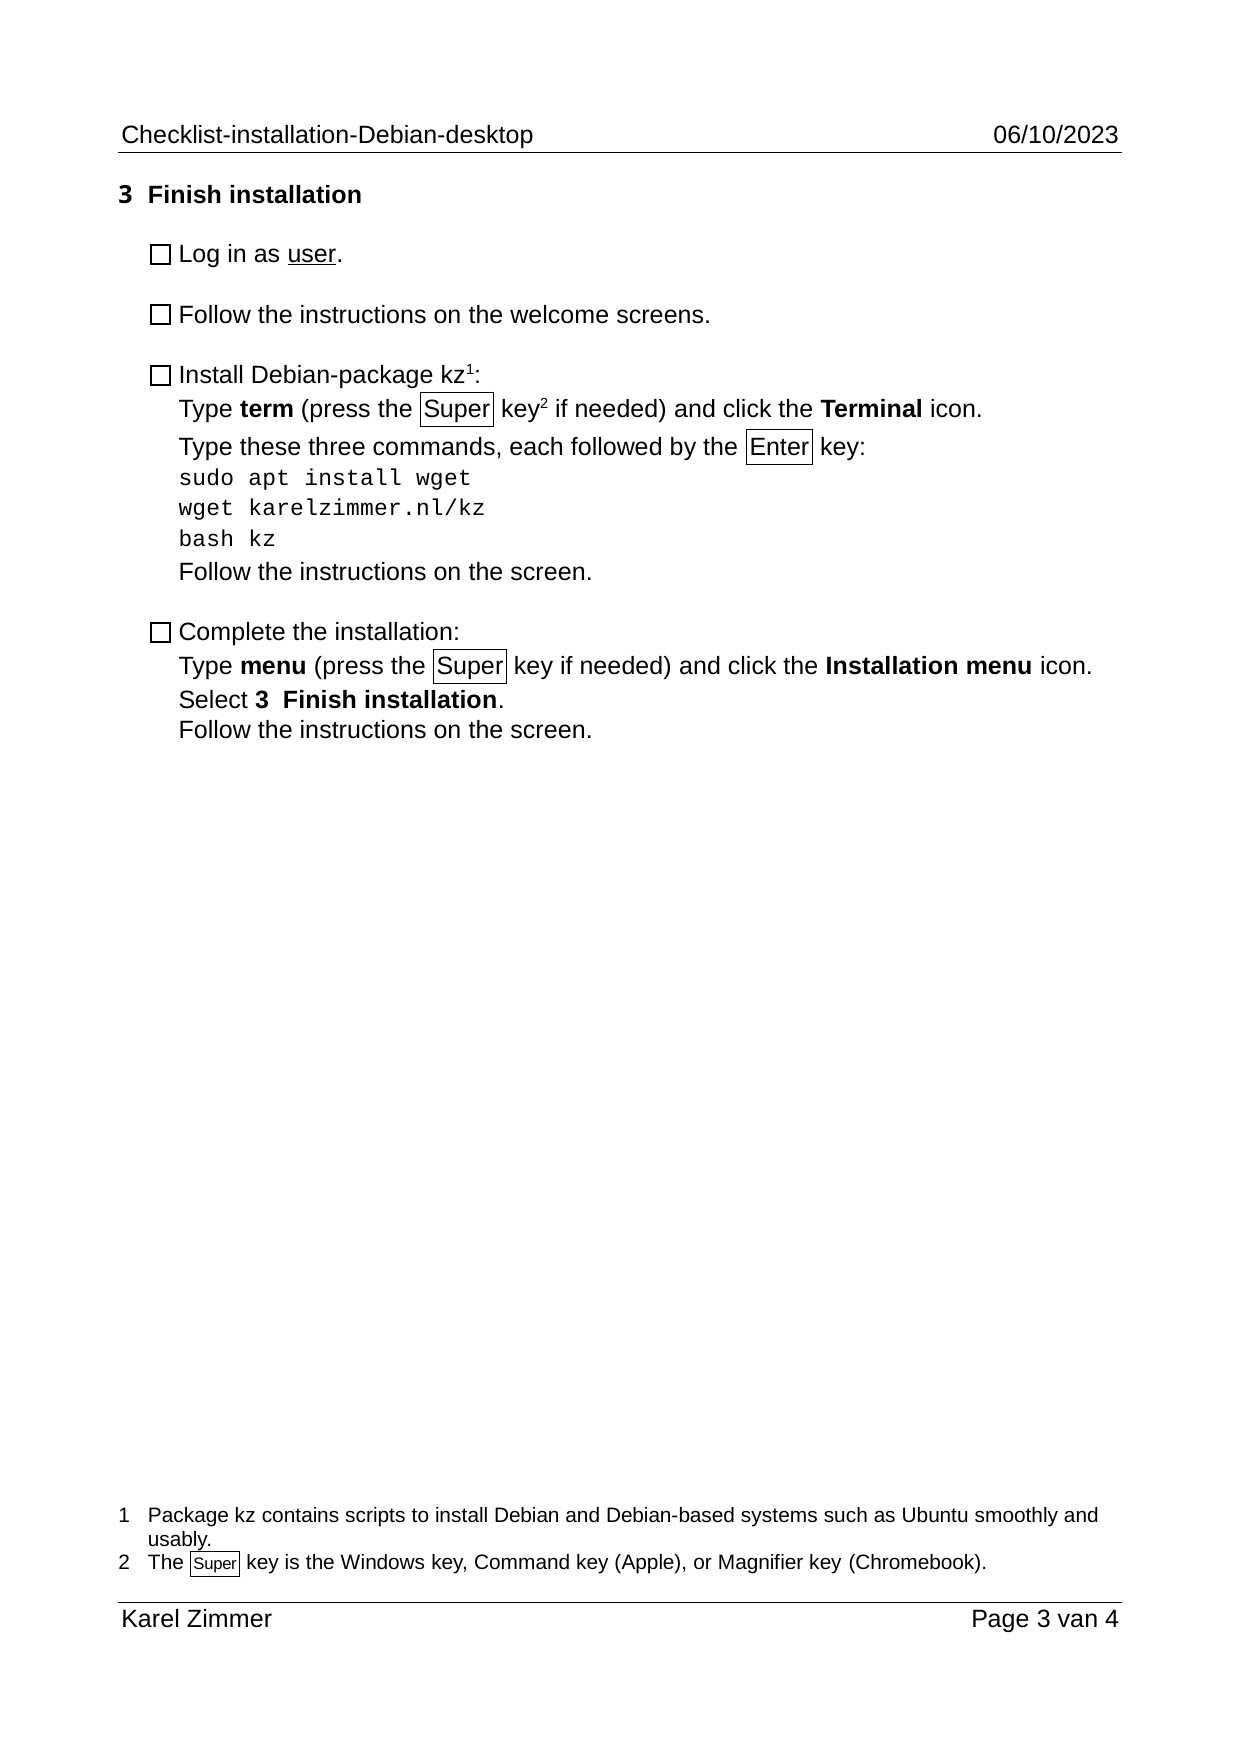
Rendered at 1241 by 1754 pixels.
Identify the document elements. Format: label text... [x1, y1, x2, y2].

table_cell Follow the instructions on the screen. [177, 556, 1122, 587]
table_cell [142, 647, 177, 685]
table_cell [118, 647, 142, 685]
table_cell [142, 465, 177, 496]
table_cell Type menu (press the Super key if needed) and click the Installation menu icon. [177, 647, 1122, 685]
table_cell [142, 617, 177, 647]
table_cell [142, 330, 177, 360]
table_cell [177, 330, 1122, 360]
table_cell Follow the instructions on the screen. [177, 715, 1122, 745]
table_cell [118, 685, 142, 715]
table_cell [142, 391, 177, 428]
table_cell [118, 496, 142, 526]
table_cell [118, 715, 142, 745]
table_cell [118, 269, 142, 300]
table_header [118, 239, 142, 269]
table_cell [142, 428, 177, 465]
table_cell Type these three commands, each followed by the Enter key: [177, 428, 1122, 465]
table_cell Type term (press the Super key if needed) and click the Terminal icon. [177, 391, 1122, 428]
table_cell [118, 556, 142, 587]
table_cell [142, 360, 177, 391]
table_cell [118, 587, 142, 617]
table_cell Complete the installation: [177, 617, 1122, 647]
table_cell [142, 715, 177, 745]
table_header [142, 239, 177, 269]
table_cell [118, 465, 142, 496]
table_cell [118, 428, 142, 465]
table_header Log in as USER. [177, 239, 1122, 269]
table_cell [142, 587, 177, 617]
table_cell [142, 556, 177, 587]
table_cell [118, 526, 142, 556]
table_cell [118, 300, 142, 330]
table_cell [142, 526, 177, 556]
table_cell Install Debian-package kz: [177, 360, 1122, 391]
table_cell [142, 685, 177, 715]
table_cell [177, 587, 1122, 617]
table_cell sudo apt install wget [177, 465, 1122, 496]
table_cell Select 3 Finish installation. [177, 685, 1122, 715]
table_cell bash kz [177, 526, 1122, 556]
table_cell [177, 269, 1122, 300]
table_cell [142, 269, 177, 300]
table_cell wget karelzimmer.nl/kz [177, 496, 1122, 526]
list Finish installation [118, 177, 1122, 211]
table_cell [142, 496, 177, 526]
table_cell Follow the instructions on the welcome screens. [177, 300, 1122, 330]
table_cell [142, 300, 177, 330]
table_cell [118, 617, 142, 647]
table_cell [118, 330, 142, 360]
table_cell [118, 391, 142, 428]
table_cell [118, 360, 142, 391]
